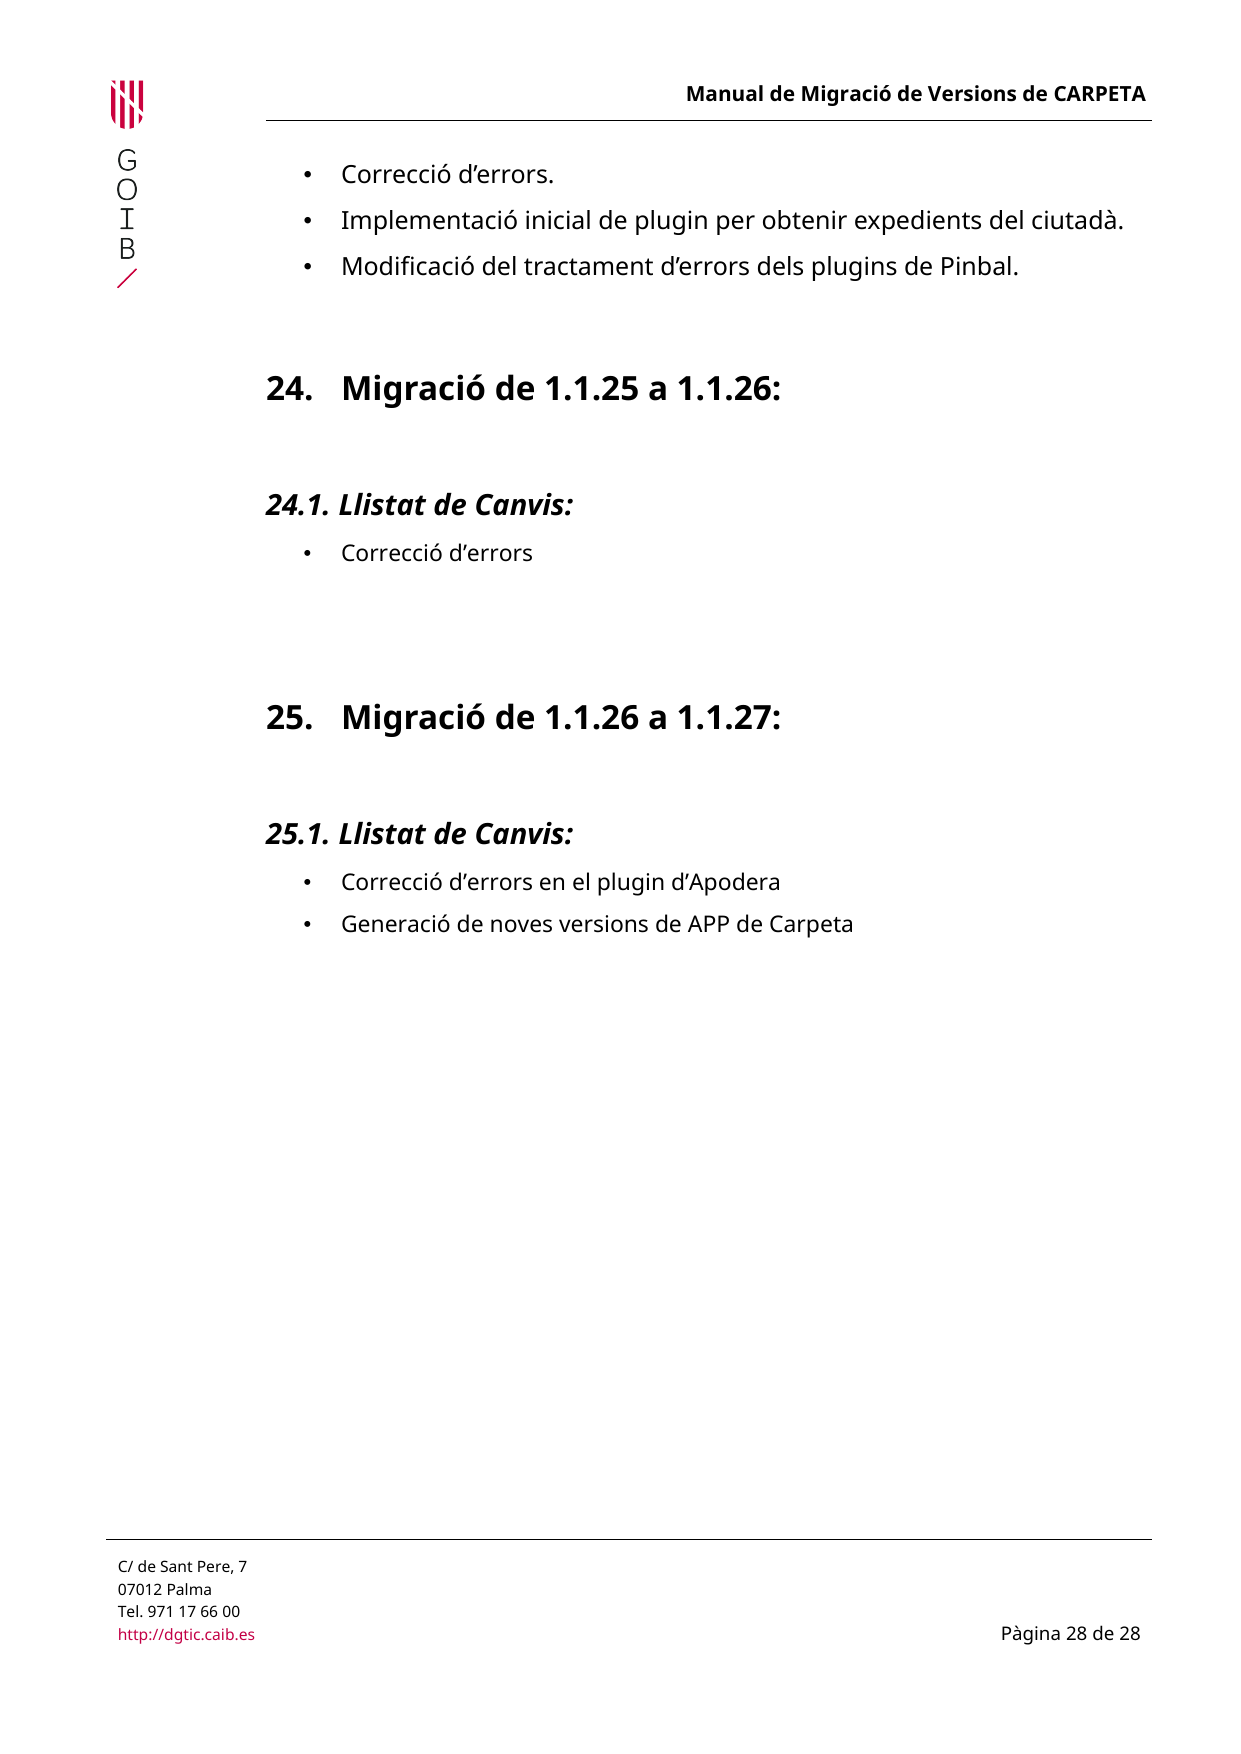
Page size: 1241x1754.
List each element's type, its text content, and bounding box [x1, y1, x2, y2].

picture [82, 57, 172, 319]
subtitle Migració de 1.1.26 a 1.1.27: [266, 693, 1152, 739]
list Correcció d’errors. [303, 156, 1152, 191]
subtitle Migració de 1.1.25 a 1.1.26: [266, 365, 1152, 410]
list Correcció d’errors [303, 537, 1152, 568]
list Generació de noves versions de APP de Carpeta [303, 908, 1152, 940]
list Modificació del tractament d’errors dels plugins de Pinbal. [303, 248, 1152, 282]
subtitle Llistat de Canvis: [266, 813, 1152, 853]
subtitle Llistat de Canvis: [266, 484, 1152, 524]
list Correcció d’errors en el plugin d’Apodera [303, 865, 1152, 897]
list Implementació inicial de plugin per obtenir expedients del ciutadà. [303, 202, 1152, 236]
